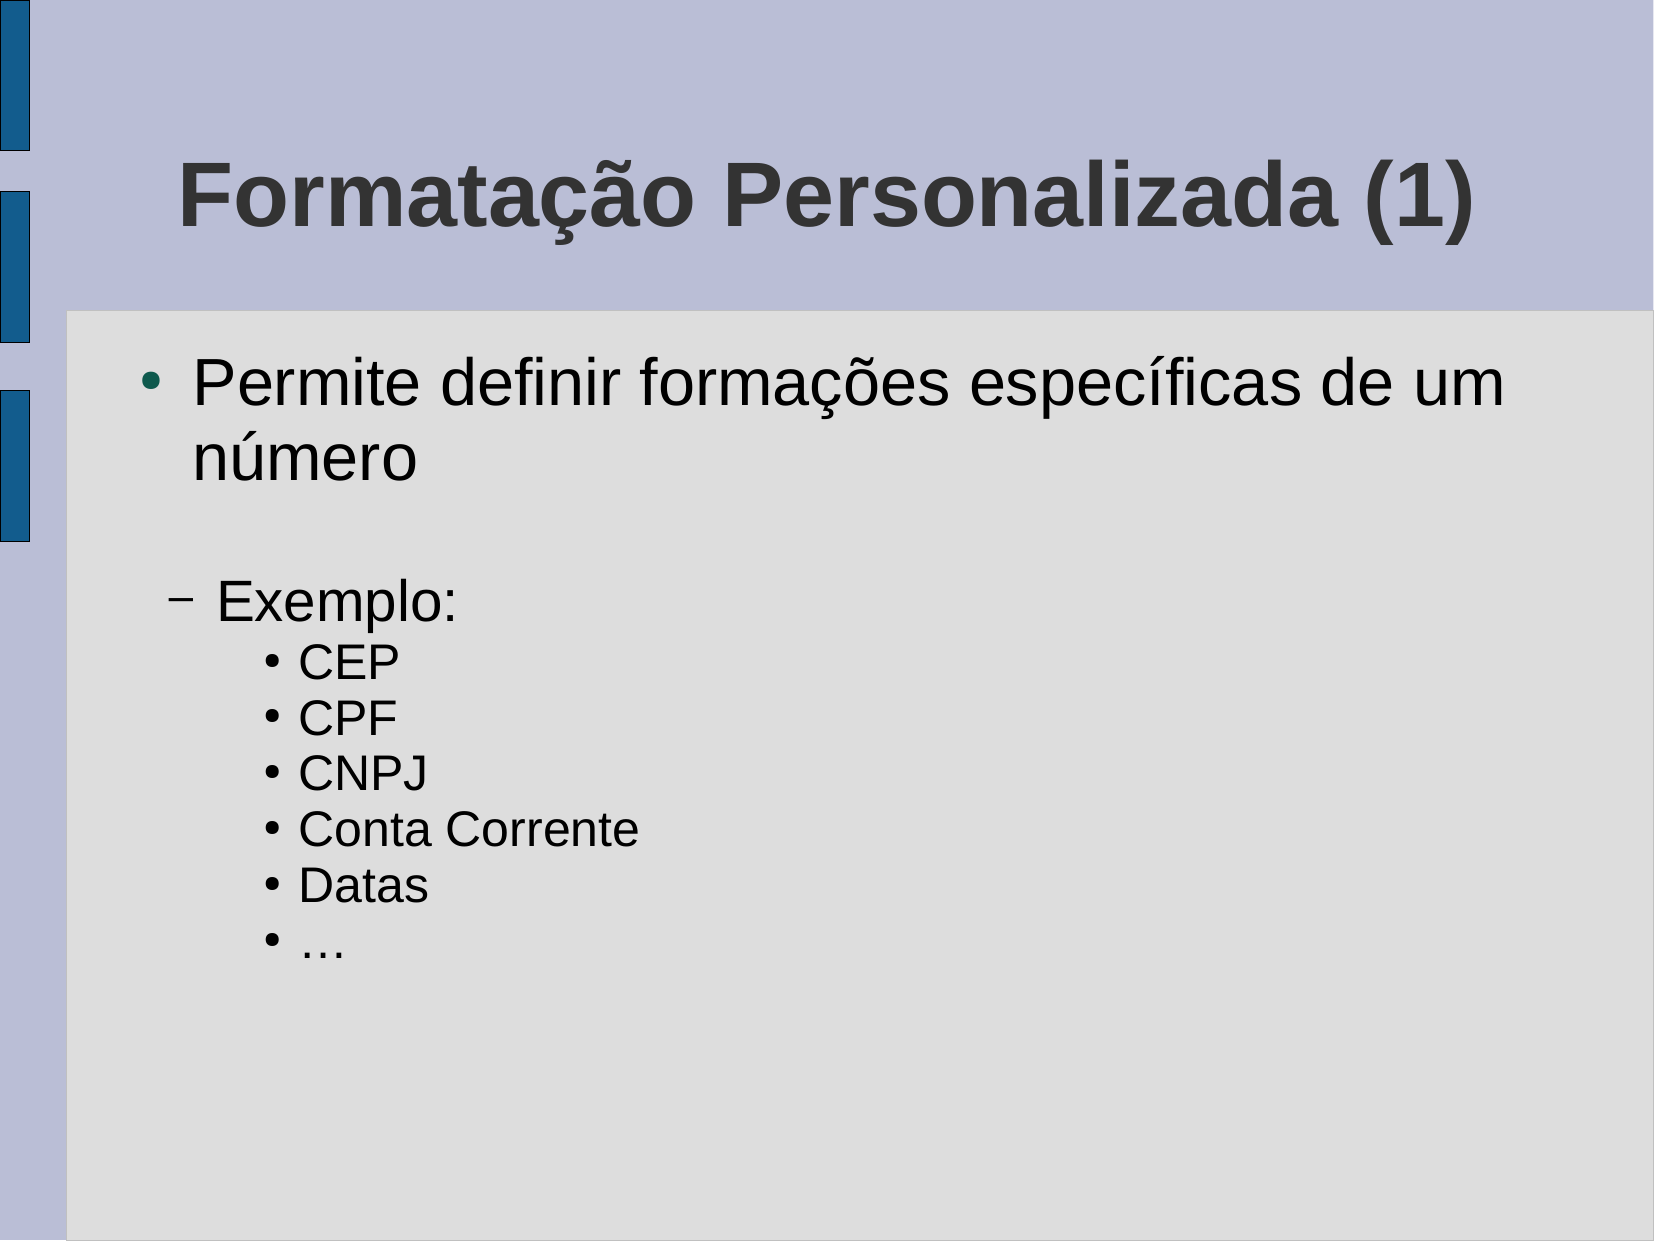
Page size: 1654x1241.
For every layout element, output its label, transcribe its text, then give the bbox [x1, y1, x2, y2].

title Formatação Personalizada (1) [121, 98, 1534, 291]
list Permite definir formações específicas de um número Exemplo: CEP CPF CNPJ Conta Corrente Datas … [121, 344, 1534, 1112]
